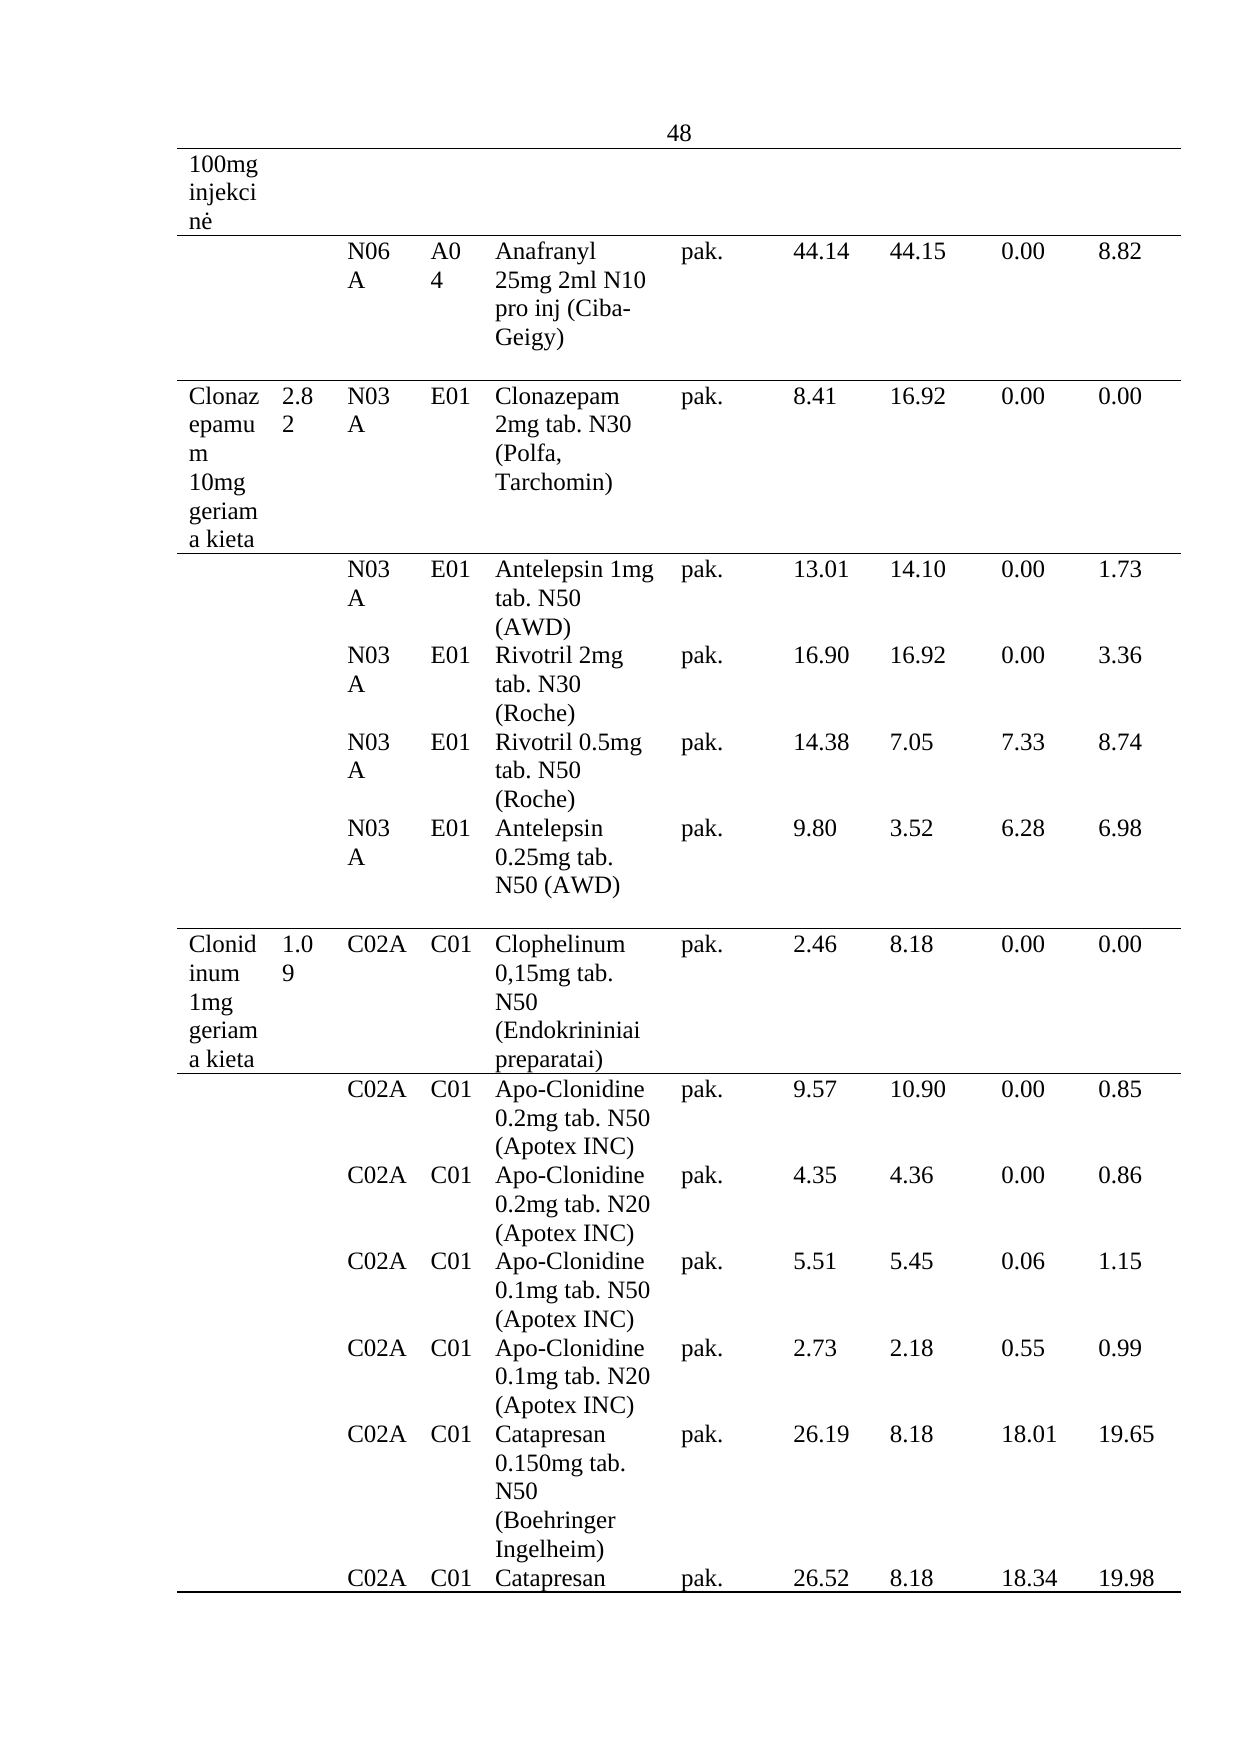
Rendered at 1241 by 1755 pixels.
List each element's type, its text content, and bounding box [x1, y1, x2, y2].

table_cell [271, 641, 336, 727]
table_cell [990, 899, 1087, 928]
table_cell 0.00 [990, 1160, 1087, 1246]
table_cell [336, 149, 419, 235]
table_cell pak. [670, 381, 782, 553]
table_cell 5.51 [782, 1246, 878, 1333]
table_cell N03A [336, 813, 419, 899]
table_cell 8.18 [878, 1563, 990, 1591]
table_cell pak. [670, 727, 782, 813]
table_cell [271, 1246, 336, 1333]
table_cell 3.36 [1087, 641, 1181, 727]
table_cell C02A [336, 1160, 419, 1246]
table_cell [271, 236, 336, 351]
table_cell 8.41 [782, 381, 878, 553]
table_cell 1.15 [1087, 1246, 1181, 1333]
table_cell [177, 1419, 271, 1563]
table_cell 0.00 [990, 929, 1087, 1073]
table_cell N03A [336, 641, 419, 727]
table_cell A04 [419, 236, 483, 351]
table_cell [271, 1333, 336, 1419]
table_cell C01 [419, 1419, 483, 1563]
table_cell [336, 351, 419, 380]
table_cell pak. [670, 1419, 782, 1563]
table_cell Apo-Clonidine 0.1mg tab. N20 (Apotex INC) [484, 1333, 669, 1419]
table_cell 14.10 [878, 554, 990, 641]
table_cell Clonazepamum 10mg geriama kieta [177, 381, 271, 553]
table_cell [271, 1074, 336, 1160]
table_cell 3.52 [878, 813, 990, 899]
table_cell 1.73 [1087, 554, 1181, 641]
table_cell [782, 351, 878, 380]
table_cell E01 [419, 554, 483, 641]
table_cell 0.00 [990, 236, 1087, 351]
table_cell 44.15 [878, 236, 990, 351]
table_cell Clonazepam 2mg tab. N30 (Polfa, Tarchomin) [484, 381, 669, 553]
table_cell [177, 813, 271, 899]
table_cell pak. [670, 641, 782, 727]
table_cell Apo-Clonidine 0.2mg tab. N20 (Apotex INC) [484, 1160, 669, 1246]
table_cell pak. [670, 554, 782, 641]
table_cell 18.34 [990, 1563, 1087, 1591]
table_cell 2.82 [271, 381, 336, 553]
table_cell Antelepsin 0.25mg tab. N50 (AWD) [484, 813, 669, 899]
table_cell 2.46 [782, 929, 878, 1073]
table_cell 5.45 [878, 1246, 990, 1333]
table_cell 0.06 [990, 1246, 1087, 1333]
table_cell [177, 727, 271, 813]
table_cell [1087, 149, 1181, 235]
table_cell [878, 899, 990, 928]
table_cell 0.00 [990, 641, 1087, 727]
table_cell 19.65 [1087, 1419, 1181, 1563]
table_cell [484, 899, 669, 928]
table_cell 16.92 [878, 641, 990, 727]
table_cell 0.99 [1087, 1333, 1181, 1419]
table_cell 0.00 [990, 554, 1087, 641]
table_cell 8.18 [878, 1419, 990, 1563]
table_cell [177, 554, 271, 641]
table_cell C02A [336, 1246, 419, 1333]
table_cell [670, 351, 782, 380]
table_cell C01 [419, 929, 483, 1073]
table_cell [1087, 899, 1181, 928]
table_cell C02A [336, 1074, 419, 1160]
table_cell [177, 1074, 271, 1160]
table_cell [782, 899, 878, 928]
table_cell 0.00 [1087, 929, 1181, 1073]
table_cell Catapresan [484, 1563, 669, 1591]
table_cell [271, 1563, 336, 1591]
table_cell [177, 899, 271, 928]
table_cell [177, 1246, 271, 1333]
table_cell E01 [419, 727, 483, 813]
table_cell [177, 1160, 271, 1246]
table_cell E01 [419, 381, 483, 553]
table_cell C01 [419, 1563, 483, 1591]
table_cell [177, 641, 271, 727]
table_cell [484, 351, 669, 380]
table_cell [1087, 351, 1181, 380]
table_cell 16.90 [782, 641, 878, 727]
table_cell 13.01 [782, 554, 878, 641]
table_cell pak. [670, 1074, 782, 1160]
table_cell pak. [670, 236, 782, 351]
table_cell pak. [670, 1563, 782, 1591]
table_cell [177, 351, 271, 380]
table_cell 7.33 [990, 727, 1087, 813]
table_cell E01 [419, 813, 483, 899]
table_cell 9.80 [782, 813, 878, 899]
table_cell Rivotril 2mg tab. N30 (Roche) [484, 641, 669, 727]
table_cell [990, 149, 1087, 235]
table_cell 9.57 [782, 1074, 878, 1160]
table_cell Apo-Clonidine 0.1mg tab. N50 (Apotex INC) [484, 1246, 669, 1333]
table_cell 6.98 [1087, 813, 1181, 899]
table_cell C02A [336, 1419, 419, 1563]
table_cell 0.55 [990, 1333, 1087, 1419]
table_cell 0.86 [1087, 1160, 1181, 1246]
table_cell [419, 351, 483, 380]
table_cell Clophelinum 0,15mg tab. N50 (Endokrininiai preparatai) [484, 929, 669, 1073]
table_cell [878, 149, 990, 235]
table_cell [782, 149, 878, 235]
table_cell [271, 1419, 336, 1563]
table_cell 4.36 [878, 1160, 990, 1246]
table_cell pak. [670, 1246, 782, 1333]
table_cell [177, 236, 271, 351]
table_cell [990, 351, 1087, 380]
table_cell [878, 351, 990, 380]
table_cell [271, 813, 336, 899]
table_cell [271, 351, 336, 380]
table_cell 6.28 [990, 813, 1087, 899]
table_cell [271, 727, 336, 813]
table_cell pak. [670, 929, 782, 1073]
table_cell 16.92 [878, 381, 990, 553]
table_cell [271, 554, 336, 641]
table_cell 8.18 [878, 929, 990, 1073]
table_cell 44.14 [782, 236, 878, 351]
table_cell C02A [336, 1333, 419, 1419]
table_cell C01 [419, 1074, 483, 1160]
table_cell N03A [336, 727, 419, 813]
table_cell 2.73 [782, 1333, 878, 1419]
table_cell [484, 149, 669, 235]
table_cell 0.85 [1087, 1074, 1181, 1160]
table_cell [271, 899, 336, 928]
table_cell 8.82 [1087, 236, 1181, 351]
table_cell 26.52 [782, 1563, 878, 1591]
table_cell [177, 1333, 271, 1419]
table_cell 18.01 [990, 1419, 1087, 1563]
table_cell 8.74 [1087, 727, 1181, 813]
table_cell [177, 1563, 271, 1591]
table_cell E01 [419, 641, 483, 727]
table_cell Apo-Clonidine 0.2mg tab. N50 (Apotex INC) [484, 1074, 669, 1160]
table_cell [419, 149, 483, 235]
table_cell pak. [670, 813, 782, 899]
table_cell N03A [336, 381, 419, 553]
table_cell pak. [670, 1333, 782, 1419]
table_cell 1.09 [271, 929, 336, 1073]
table_cell Rivotril 0.5mg tab. N50 (Roche) [484, 727, 669, 813]
table_cell C01 [419, 1333, 483, 1419]
table_cell C01 [419, 1160, 483, 1246]
table_cell 7.05 [878, 727, 990, 813]
table_cell 2.18 [878, 1333, 990, 1419]
table_cell 10.90 [878, 1074, 990, 1160]
table_cell [670, 899, 782, 928]
table_cell [419, 899, 483, 928]
table_cell pak. [670, 1160, 782, 1246]
table_cell 19.98 [1087, 1563, 1181, 1591]
table_cell [336, 899, 419, 928]
table_cell 4.35 [782, 1160, 878, 1246]
table_cell 0.00 [990, 381, 1087, 553]
table_cell 14.38 [782, 727, 878, 813]
table_cell Catapresan 0.150mg tab. N50 (Boehringer Ingelheim) [484, 1419, 669, 1563]
table_cell Anafranyl 25mg 2ml N10 pro inj (Ciba-Geigy) [484, 236, 669, 351]
table_cell 100mg injekcinė [177, 149, 271, 235]
table_cell Clonidinum 1mg geriama kieta [177, 929, 271, 1073]
table_cell N03A [336, 554, 419, 641]
table_cell Antelepsin 1mg tab. N50 (AWD) [484, 554, 669, 641]
table_cell N06A [336, 236, 419, 351]
table_cell C01 [419, 1246, 483, 1333]
table_cell [670, 149, 782, 235]
table_cell 0.00 [1087, 381, 1181, 553]
table_cell 0.00 [990, 1074, 1087, 1160]
table_cell [271, 149, 336, 235]
table_cell C02A [336, 1563, 419, 1591]
table_cell 26.19 [782, 1419, 878, 1563]
table_cell [271, 1160, 336, 1246]
table_cell C02A [336, 929, 419, 1073]
